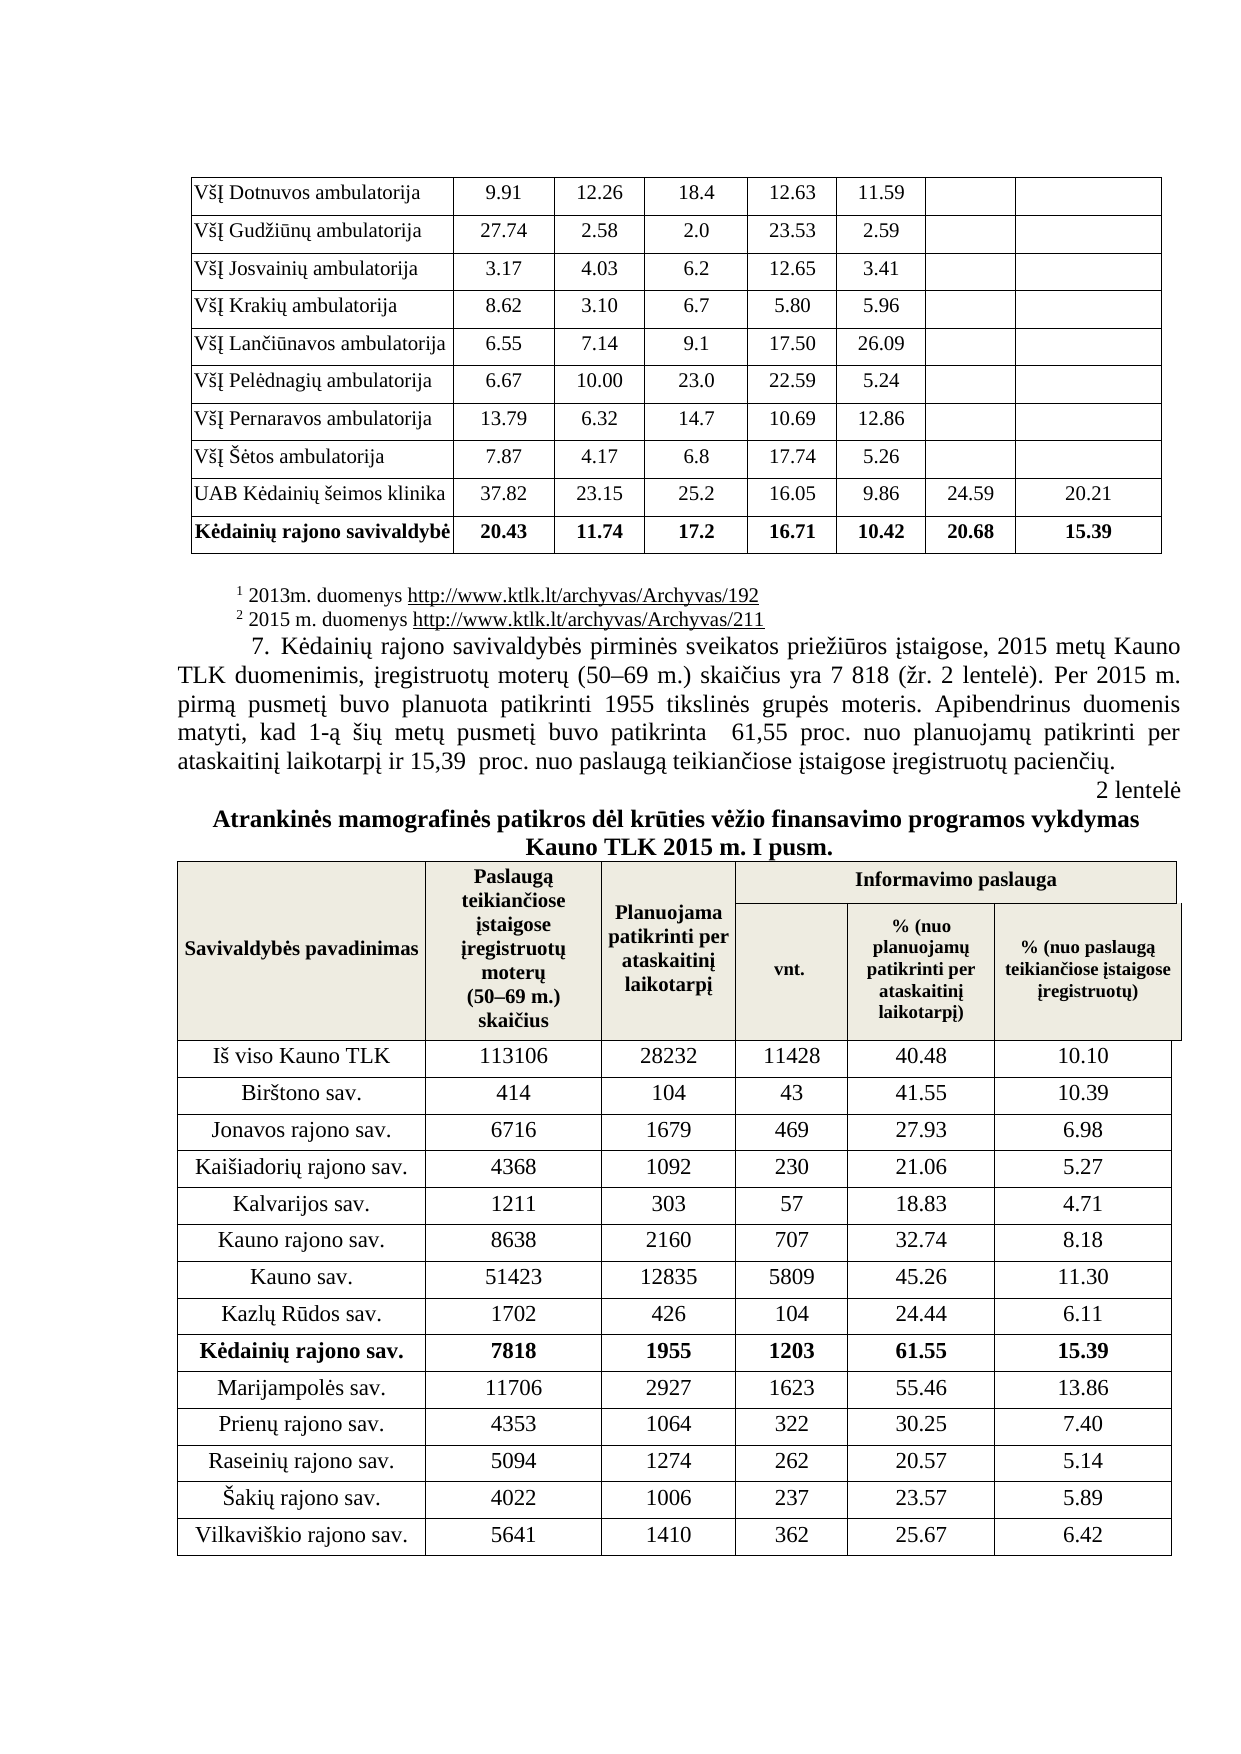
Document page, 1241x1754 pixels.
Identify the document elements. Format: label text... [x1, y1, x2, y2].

table_cell 4.17 [555, 441, 644, 478]
table_cell 13.79 [454, 404, 554, 440]
table_cell [1172, 1150, 1176, 1187]
table_cell 12835 [602, 1262, 735, 1297]
table_cell 7.87 [454, 441, 554, 478]
table_cell 25.2 [645, 479, 747, 516]
table_cell [1172, 1077, 1176, 1113]
table_cell 12.86 [837, 404, 925, 440]
table_cell Birštono sav. [178, 1078, 425, 1113]
text 2 lentelė [177, 775, 1181, 804]
table_cell [1016, 216, 1161, 252]
table_cell 6716 [426, 1115, 601, 1150]
table_cell 30.25 [848, 1409, 994, 1444]
table_cell [1162, 290, 1167, 328]
table_cell Iš viso Kauno TLK [178, 1041, 425, 1077]
table_cell 2927 [602, 1372, 735, 1408]
table_cell 23.0 [645, 366, 747, 403]
table_header Planuojama patikrinti per ataskaitinį laikotarpį [602, 862, 735, 1040]
table_header Savivaldybės pavadinimas [178, 862, 425, 1040]
table_cell 1955 [602, 1335, 735, 1371]
table_cell 1211 [426, 1188, 601, 1224]
table_cell [1172, 1187, 1176, 1224]
table_cell 5.26 [837, 441, 925, 478]
table_cell Vilkaviškio rajono sav. [178, 1519, 425, 1555]
table_cell 24.59 [926, 479, 1015, 516]
table_cell 20.43 [454, 517, 554, 553]
table_cell [1162, 365, 1167, 403]
table_cell 2.58 [555, 216, 644, 252]
table_cell [1176, 1041, 1181, 1077]
table_cell 5641 [426, 1519, 601, 1555]
table_cell 1702 [426, 1299, 601, 1334]
table_cell 17.74 [748, 441, 836, 478]
table_cell 1006 [602, 1482, 735, 1518]
table_cell VšĮ Pelėdnagių ambulatorija [192, 366, 453, 403]
table_cell 8638 [426, 1225, 601, 1261]
table_cell 5094 [426, 1446, 601, 1481]
table_cell [1172, 1298, 1176, 1334]
table_cell 11.74 [555, 517, 644, 553]
table_cell % (nuo planuojamų patikrinti per ataskaitinį laikotarpį) [848, 904, 994, 1040]
table_cell 8.18 [995, 1225, 1171, 1261]
table_cell 322 [736, 1409, 847, 1444]
table_cell [926, 441, 1015, 478]
text Atrankinės mamografinės patikros dėl krūties vėžio finansavimo programos vykdymas Kauno TLK 2015 m. I pusm. [177, 804, 1181, 861]
table_cell 20.57 [848, 1446, 994, 1481]
table_cell % (nuo paslaugą teikiančiose įstaigose įregistruotų) [995, 903, 1181, 1040]
table_cell [1172, 1261, 1176, 1297]
table_cell 1092 [602, 1151, 735, 1187]
table_cell VšĮ Gudžiūnų ambulatorija [192, 216, 453, 252]
table_cell Prienų rajono sav. [178, 1409, 425, 1444]
table_cell 104 [736, 1299, 847, 1334]
table_cell Kauno rajono sav. [178, 1225, 425, 1261]
table_cell [1176, 1261, 1181, 1297]
table_cell 45.26 [848, 1262, 994, 1297]
table_cell 11.59 [837, 178, 925, 215]
table_cell 2.59 [837, 216, 925, 252]
table_cell 25.67 [848, 1519, 994, 1555]
table_cell 7.14 [555, 329, 644, 365]
table_cell 2.0 [645, 216, 747, 252]
table_cell [1016, 329, 1161, 365]
table_cell 6.32 [555, 404, 644, 440]
table_cell 32.74 [848, 1225, 994, 1261]
table_cell 4.03 [555, 254, 644, 290]
table_cell VšĮ Josvainių ambulatorija [192, 254, 453, 290]
table_cell 8.62 [454, 291, 554, 328]
table_cell 26.09 [837, 329, 925, 365]
table_cell [1176, 1334, 1181, 1371]
table_cell 104 [602, 1078, 735, 1113]
table_cell 14.7 [645, 404, 747, 440]
table_cell 18.4 [645, 178, 747, 215]
table_cell 4.71 [995, 1188, 1171, 1224]
table_cell 16.05 [748, 479, 836, 516]
table_cell Kazlų Rūdos sav. [178, 1299, 425, 1334]
table_cell 6.42 [995, 1519, 1171, 1555]
table_cell 20.68 [926, 517, 1015, 553]
table_cell [1176, 1150, 1181, 1187]
table_cell [1176, 1077, 1181, 1113]
table_cell Kaišiadorių rajono sav. [178, 1151, 425, 1187]
table_cell 362 [736, 1519, 847, 1555]
table_cell [1176, 1445, 1181, 1481]
table_cell 17.2 [645, 517, 747, 553]
table_cell [1176, 1187, 1181, 1224]
table_cell 1203 [736, 1335, 847, 1371]
table_cell [926, 291, 1015, 328]
table_cell [1176, 1481, 1181, 1518]
table_cell 303 [602, 1188, 735, 1224]
table_cell 2160 [602, 1225, 735, 1261]
table_cell Raseinių rajono sav. [178, 1446, 425, 1481]
table_cell [1172, 1371, 1176, 1408]
table_cell [1162, 440, 1167, 478]
table_cell 230 [736, 1151, 847, 1187]
table_cell 469 [736, 1115, 847, 1150]
table_cell 22.59 [748, 366, 836, 403]
table_cell 23.15 [555, 479, 644, 516]
table_cell 7.40 [995, 1409, 1171, 1444]
table_cell [926, 329, 1015, 365]
table_cell [1162, 403, 1167, 440]
table_cell 9.91 [454, 178, 554, 215]
table_cell 1274 [602, 1446, 735, 1481]
table_cell Kėdainių rajono savivaldybė [192, 517, 453, 553]
table_cell 6.8 [645, 441, 747, 478]
table_cell 5809 [736, 1262, 847, 1297]
table_cell 37.82 [454, 479, 554, 516]
table_cell 11706 [426, 1372, 601, 1408]
table_cell 18.83 [848, 1188, 994, 1224]
table_cell 27.74 [454, 216, 554, 252]
table_cell [1016, 441, 1161, 478]
table_cell 1623 [736, 1372, 847, 1408]
table_header [1177, 861, 1181, 903]
table_cell [1172, 1041, 1176, 1077]
table_cell VšĮ Lančiūnavos ambulatorija [192, 329, 453, 365]
table_cell 9.1 [645, 329, 747, 365]
table_cell [1176, 1518, 1181, 1555]
table_cell [1016, 366, 1161, 403]
table_cell [1176, 1224, 1181, 1261]
table_cell 27.93 [848, 1115, 994, 1150]
table_cell [1162, 478, 1167, 516]
table_cell 414 [426, 1078, 601, 1113]
table_cell VšĮ Pernaravos ambulatorija [192, 404, 453, 440]
table_cell 17.50 [748, 329, 836, 365]
table_cell 57 [736, 1188, 847, 1224]
table_cell 16.71 [748, 517, 836, 553]
table_cell [926, 254, 1015, 290]
table_cell 11428 [736, 1041, 847, 1077]
text 2 2015 m. duomenys http://www.ktlk.lt/archyvas/Archyvas/211 [236, 607, 1181, 631]
table_cell 24.44 [848, 1299, 994, 1334]
table_cell 12.26 [555, 178, 644, 215]
table_cell [1172, 1224, 1176, 1261]
table_cell 237 [736, 1482, 847, 1518]
table_cell 6.2 [645, 254, 747, 290]
table_cell 6.11 [995, 1299, 1171, 1334]
table_cell 4022 [426, 1482, 601, 1518]
table_cell Marijampolės sav. [178, 1372, 425, 1408]
table_cell [1176, 1298, 1181, 1334]
table_cell 262 [736, 1446, 847, 1481]
table_cell 23.57 [848, 1482, 994, 1518]
table_cell 5.14 [995, 1446, 1171, 1481]
table_cell [926, 404, 1015, 440]
table_cell Kauno sav. [178, 1262, 425, 1297]
table_cell 113106 [426, 1041, 601, 1077]
table_cell [1016, 404, 1161, 440]
table_cell Kalvarijos sav. [178, 1188, 425, 1224]
table_cell 1064 [602, 1409, 735, 1444]
table_cell 21.06 [848, 1151, 994, 1187]
table_cell [1172, 1481, 1176, 1518]
table_cell [1172, 1334, 1176, 1371]
table_cell 4368 [426, 1151, 601, 1187]
table_cell [1172, 1518, 1176, 1555]
table_cell 5.27 [995, 1151, 1171, 1187]
table_cell [1176, 1371, 1181, 1408]
table_cell 23.53 [748, 216, 836, 252]
table_cell Jonavos rajono sav. [178, 1115, 425, 1150]
table_cell 3.17 [454, 254, 554, 290]
table_cell 5.24 [837, 366, 925, 403]
table_cell [926, 178, 1015, 215]
table_cell 6.7 [645, 291, 747, 328]
table_cell 5.96 [837, 291, 925, 328]
table_cell 15.39 [1016, 517, 1161, 553]
table_cell 51423 [426, 1262, 601, 1297]
table_cell 10.42 [837, 517, 925, 553]
table_cell UAB Kėdainių šeimos klinika [192, 479, 453, 516]
table_cell 41.55 [848, 1078, 994, 1113]
table_cell [1162, 516, 1167, 553]
table_cell [1176, 1114, 1181, 1150]
table_cell [1162, 253, 1167, 290]
table_cell 20.21 [1016, 479, 1161, 516]
table_cell 1679 [602, 1115, 735, 1150]
table_cell [1172, 1114, 1176, 1150]
table_cell [1016, 254, 1161, 290]
table_cell 13.86 [995, 1372, 1171, 1408]
table_cell [1172, 1445, 1176, 1481]
table_cell Šakių rajono sav. [178, 1482, 425, 1518]
table_cell [1016, 178, 1161, 215]
table_cell 40.48 [848, 1041, 994, 1077]
table_cell [926, 366, 1015, 403]
table_cell 3.10 [555, 291, 644, 328]
table_cell 707 [736, 1225, 847, 1261]
table_cell 55.46 [848, 1372, 994, 1408]
table_cell 6.98 [995, 1115, 1171, 1150]
table_cell [1162, 328, 1167, 365]
table_cell 426 [602, 1299, 735, 1334]
table_header Paslaugą teikiančiose įstaigose įregistruotų moterų (50–69 m.) skaičius [426, 862, 601, 1040]
table_cell 5.89 [995, 1482, 1171, 1518]
table_cell 12.65 [748, 254, 836, 290]
table_cell 11.30 [995, 1262, 1171, 1297]
table_cell 15.39 [995, 1335, 1171, 1371]
table_cell [1016, 291, 1161, 328]
table_cell [1176, 1408, 1181, 1444]
text 7. Kėdainių rajono savivaldybės pirminės sveikatos priežiūros įstaigose, 2015 metų Kauno TLK duomenimis, įregistruotų moterų (50–69 m.) skaičius yra 7 818 (žr. 2 lentelė). Per 2015 m. pirmą pusmetį buvo planuota patikrinti 1955 tikslinės grupės moteris. Apibendrinus duomenis matyti, kad 1-ą šių metų pusmetį buvo patikrinta 61,55 proc. nuo planuojamų patikrinti per ataskaitinį laikotarpį ir 15,39 proc. nuo paslaugą teikiančiose įstaigose įregistruotų pacienčių. [177, 631, 1181, 775]
table_cell 6.67 [454, 366, 554, 403]
table_cell 61.55 [848, 1335, 994, 1371]
table_cell 12.63 [748, 178, 836, 215]
table_cell vnt. [736, 904, 847, 1040]
table_cell VšĮ Dotnuvos ambulatorija [192, 178, 453, 215]
table_cell 7818 [426, 1335, 601, 1371]
table_cell [926, 216, 1015, 252]
table_cell 43 [736, 1078, 847, 1113]
table_cell 3.41 [837, 254, 925, 290]
table_cell VšĮ Šėtos ambulatorija [192, 441, 453, 478]
table_cell [1162, 177, 1167, 215]
table_cell VšĮ Krakių ambulatorija [192, 291, 453, 328]
table_cell 6.55 [454, 329, 554, 365]
table_cell Kėdainių rajono sav. [178, 1335, 425, 1371]
table_cell 10.00 [555, 366, 644, 403]
table_cell 10.69 [748, 404, 836, 440]
table_cell [1172, 1408, 1176, 1444]
table_cell 5.80 [748, 291, 836, 328]
table_cell 1410 [602, 1519, 735, 1555]
table_cell 28232 [602, 1041, 735, 1077]
table_header Informavimo paslauga [736, 862, 1176, 903]
text 1 2013m. duomenys http://www.ktlk.lt/archyvas/Archyvas/192 [236, 583, 1181, 607]
table_cell 10.10 [995, 1041, 1171, 1077]
table_cell 9.86 [837, 479, 925, 516]
table_cell [1162, 215, 1167, 252]
table_cell 10.39 [995, 1078, 1171, 1113]
table_cell 4353 [426, 1409, 601, 1444]
